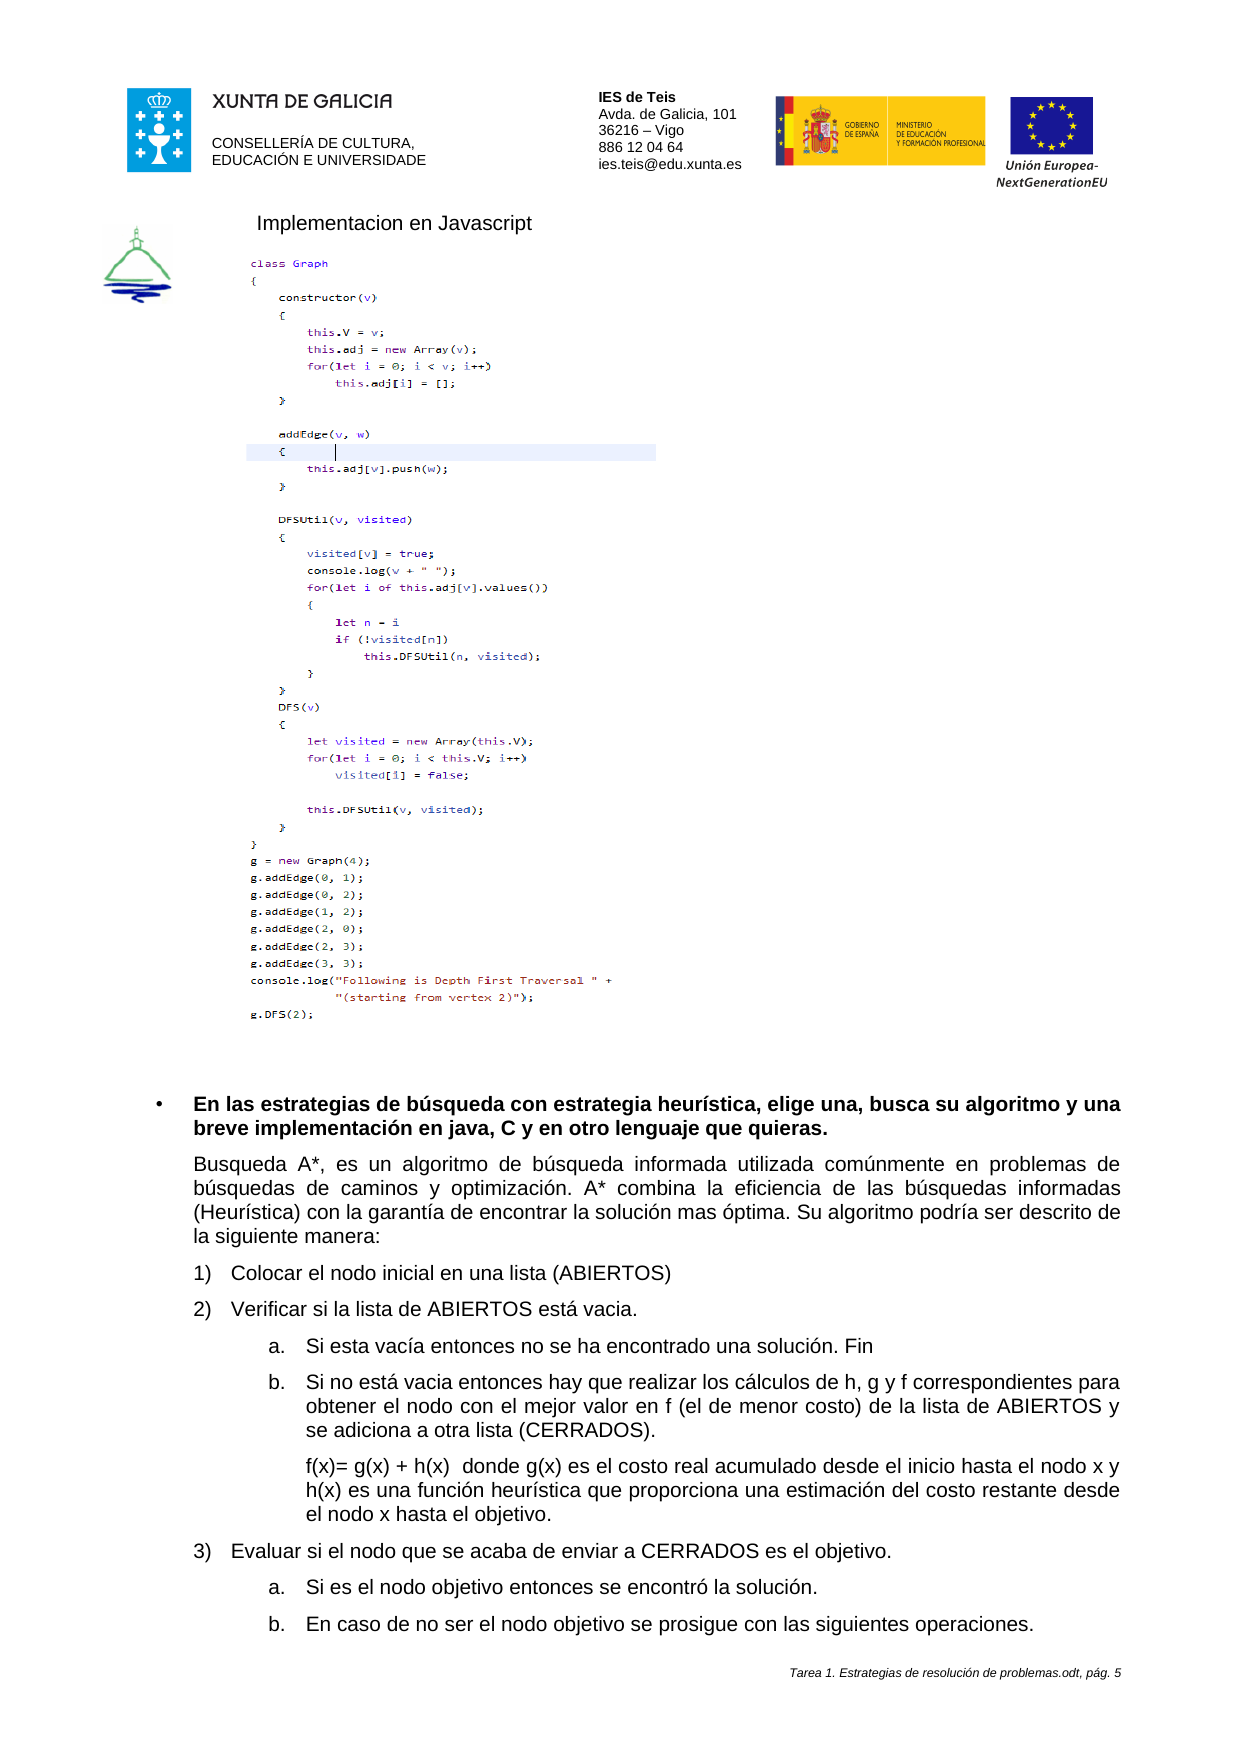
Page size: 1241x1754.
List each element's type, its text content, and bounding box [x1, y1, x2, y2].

list Evaluar si el nodo que se acaba de enviar a CERRADOS es el objetivo. [193, 1539, 1122, 1563]
text f(x)= g(x) + h(x) donde g(x) es el costo real acumulado desde el inicio hasta el nodo x y h(x) es una función heurística que proporciona una estimación del costo restante desde el nodo x hasta el objetivo. [306, 1454, 1122, 1526]
list Verificar si la lista de ABIERTOS está vacia. [193, 1297, 1122, 1321]
text Implementacion en Javascript [193, 211, 1122, 235]
list Si esta vacía entonces no se ha encontrado una solución. Fin [268, 1333, 1122, 1357]
text Busqueda A*, es un algoritmo de búsqueda informada utilizada comúnmente en problemas de búsquedas de caminos y optimización. A* combina la eficiencia de las búsquedas informadas (Heurística) con la garantía de encontrar la solución mas óptima. Su algoritmo podría ser descrito de la siguiente manera: [193, 1152, 1122, 1248]
list En caso de no ser el nodo objetivo se prosigue con las siguientes operaciones. [268, 1612, 1122, 1636]
list En las estrategias de búsqueda con estrategia heurística, elige una, busca su algoritmo y una breve implementación en java, C y en otro lenguaje que quieras. [156, 1092, 1122, 1140]
list Si es el nodo objetivo entonces se encontró la solución. [268, 1575, 1122, 1599]
list Colocar el nodo inicial en una lista (ABIERTOS) [193, 1261, 1122, 1284]
list Si no está vacia entonces hay que realizar los cálculos de h, g y f correspondientes para obtener el nodo con el mejor valor en f (el de menor costo) de la lista de ABIERTOS y se adiciona a otra lista (CERRADOS). [268, 1370, 1122, 1442]
